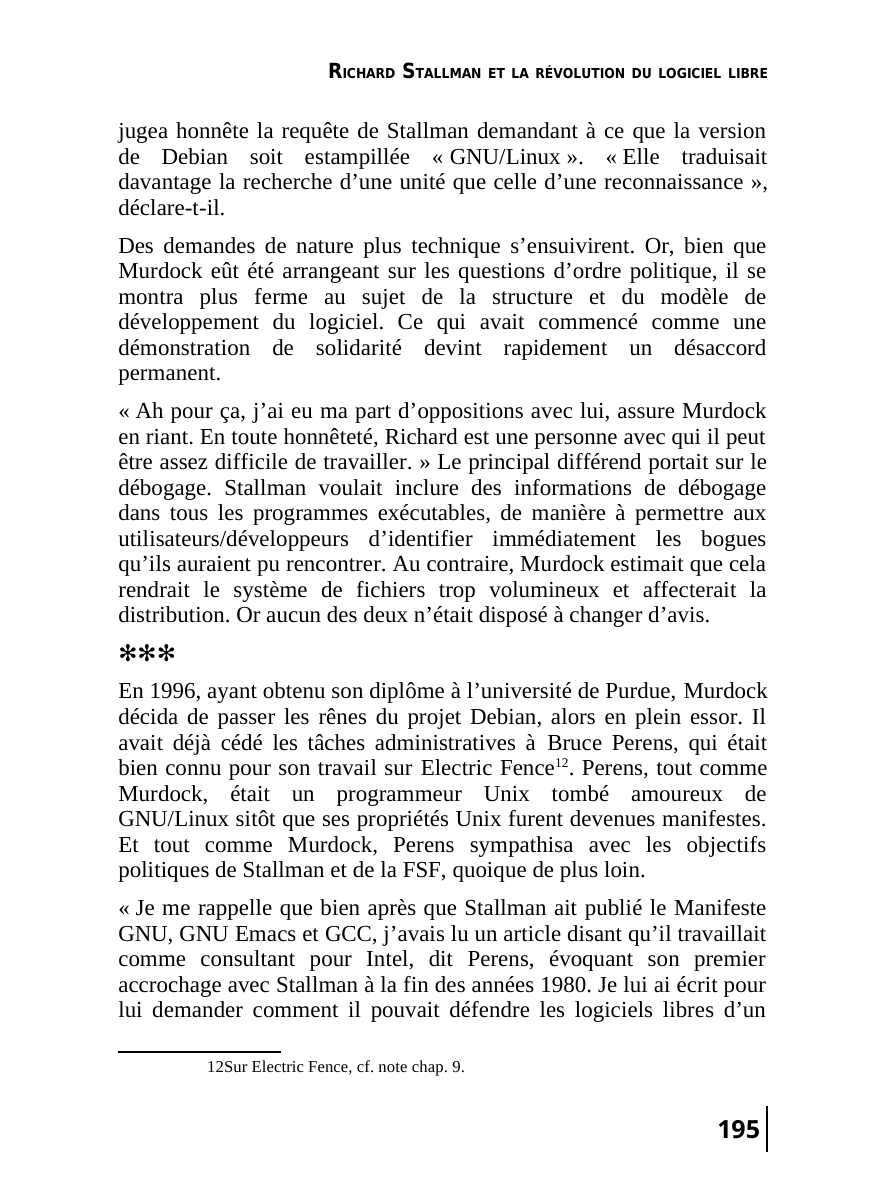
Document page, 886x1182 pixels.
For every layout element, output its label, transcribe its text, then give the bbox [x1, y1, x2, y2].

text En 1996, ayant obtenu son diplôme à l’université de Purdue, Murdock décida de passer les rênes du projet Debian, alors en plein essor. Il avait déjà cédé les tâches administratives à Bruce Perens, qui était bien connu pour son travail sur Electric Fence. Perens, tout comme Murdock, était un programmeur Unix tombé amoureux de GNU/Linux sitôt que ses propriétés Unix furent devenues manifestes. Et tout comme Murdock, Perens sympathisa avec les objectifs politiques de Stallman et de la FSF, quoique de plus loin. [118, 678, 768, 883]
text Sur Electric Fence, cf. note chap. 9. [207, 1058, 768, 1076]
text Des demandes de nature plus technique s’ensuivirent. Or, bien que Murdock eût été arrangeant sur les questions d’ordre politique, il se montra plus ferme au sujet de la structure et du modèle de développement du logiciel. Ce qui avait commencé comme une démonstration de solidarité devint rapidement un désaccord permanent. [118, 233, 768, 386]
text jugea honnête la requête de Stallman demandant à ce que la version de Debian soit estampillée « GNU/Linux ». « Elle traduisait davantage la recherche d’une unité que celle d’une reconnaissance », déclare-t-il. [118, 118, 768, 220]
text « Je me rappelle que bien après que Stallman ait publié le Manifeste GNU, GNU Emacs et GCC, j’avais lu un article disant qu’il travaillait comme consultant pour Intel, dit Perens, évoquant son premier accrochage avec Stallman à la fin des années 1980. Je lui ai écrit pour lui demander comment il pouvait défendre les logiciels libres d’un [118, 895, 768, 1023]
text « Ah pour ça, j’ai eu ma part d’oppositions avec lui, assure Murdock en riant. En toute honnêteté, Richard est une personne avec qui il peut être assez difficile de travailler. » Le principal différend portait sur le débogage. Stallman voulait inclure des informations de débogage dans tous les programmes exécutables, de manière à permettre aux utilisateurs/développeurs d’identifier immédiatement les bogues qu’ils auraient pu rencontrer. Au contraire, Murdock estimait que cela rendrait le système de fichiers trop volumineux et affecterait la distribution. Or aucun des deux n’était disposé à changer d’avis. [118, 398, 768, 628]
text ✻✻✻ [118, 640, 768, 666]
